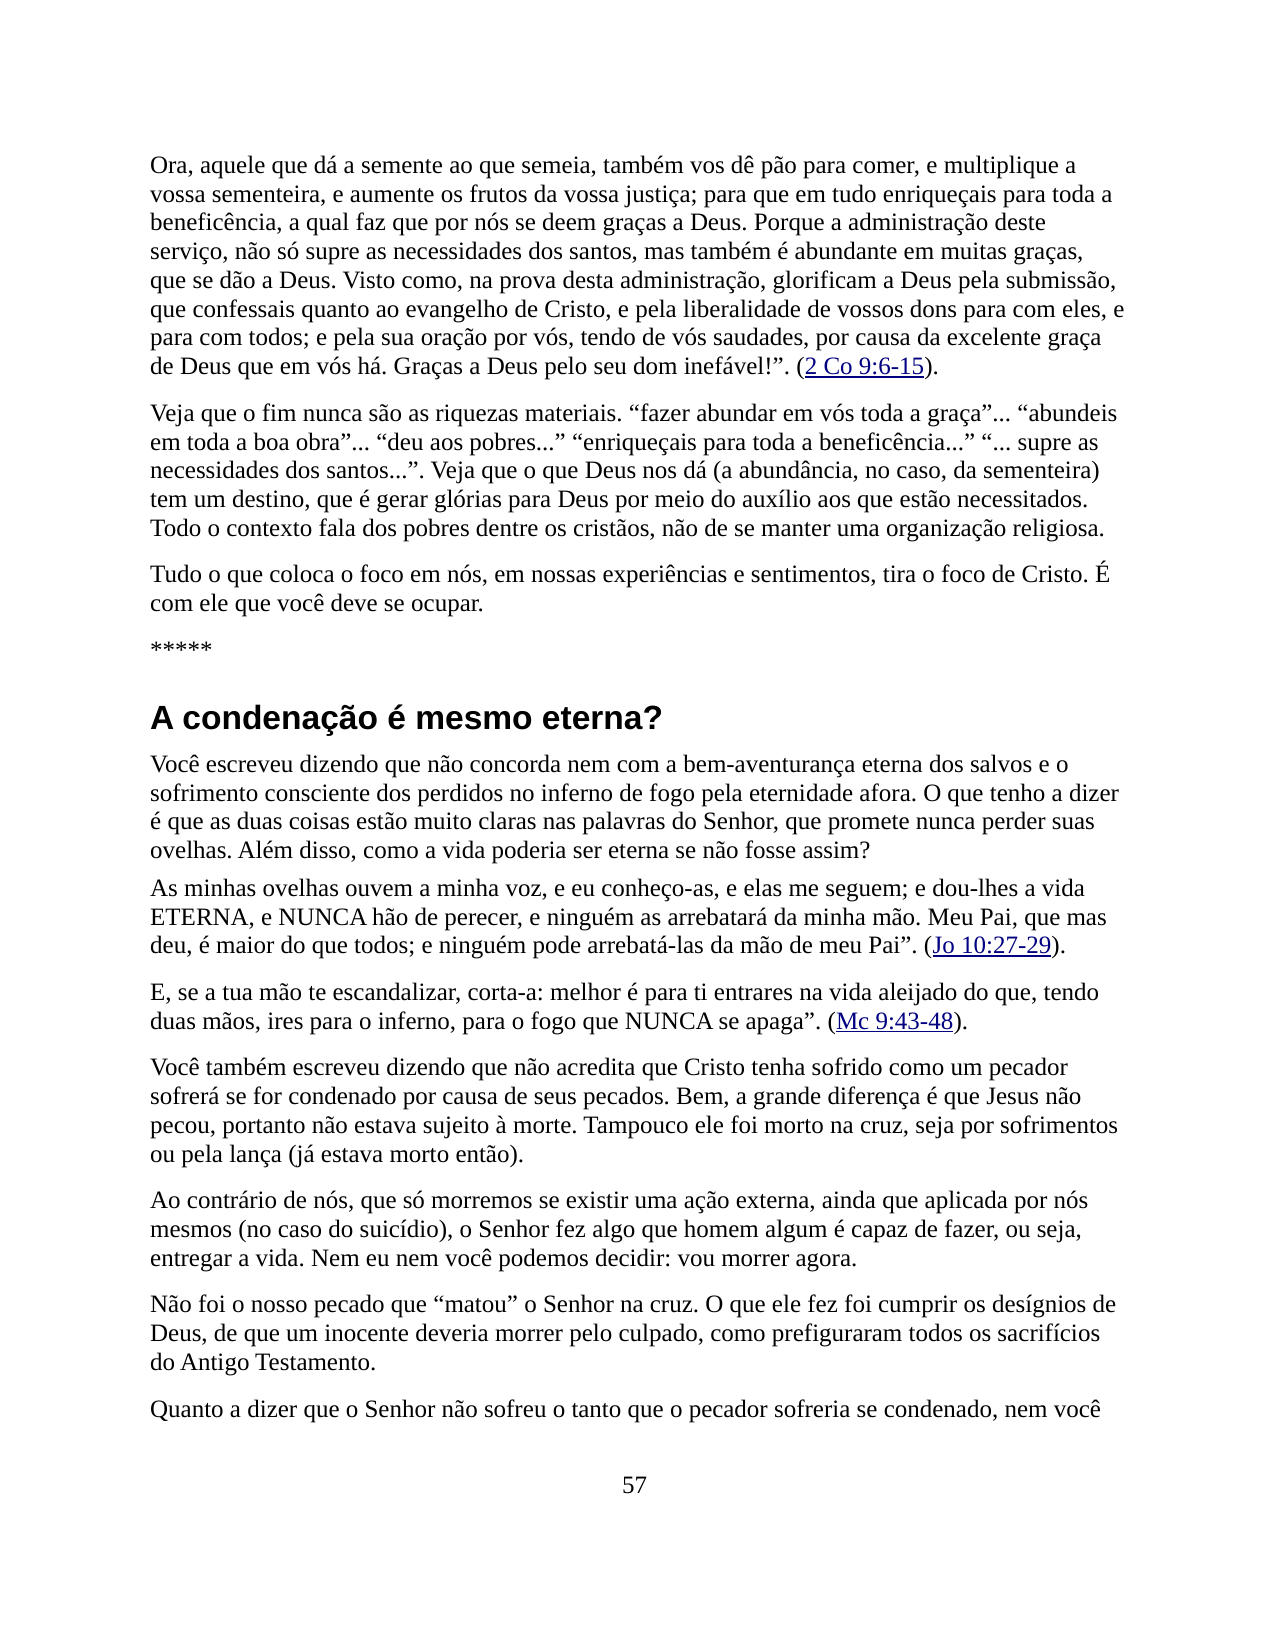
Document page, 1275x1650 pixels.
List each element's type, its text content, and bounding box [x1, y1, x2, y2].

text Você também escreveu dizendo que não acredita que Cristo tenha sofrido como um pecador sofrerá se for condenado por causa de seus pecados. Bem, a grande diferença é que Jesus não pecou, portanto não estava sujeito à morte. Tampouco ele foi morto na cruz, seja por sofrimentos ou pela lança (já estava morto então). [150, 1052, 1125, 1167]
text Ora, aquele que dá a semente ao que semeia, também vos dê pão para comer, e multiplique a vossa sementeira, e aumente os frutos da vossa justiça; para que em tudo enriqueçais para toda a beneficência, a qual faz que por nós se deem graças a Deus. Porque a administração deste serviço, não só supre as necessidades dos santos, mas também é abundante em muitas graças, que se dão a Deus. Visto como, na prova desta administração, glorificam a Deus pela submissão, que confessais quanto ao evangelho de Cristo, e pela liberalidade de vossos dons para com eles, e para com todos; e pela sua oração por vós, tendo de vós saudades, por causa da excelente graça de Deus que em vós há. Graças a Deus pelo seu dom inefável!”. (2 Co 9:6-15). [150, 150, 1125, 380]
text E, se a tua mão te escandalizar, corta-a: melhor é para ti entrares na vida aleijado do que, tendo duas mãos, ires para o inferno, para o fogo que NUNCA se apaga”. (Mc 9:43-48). [150, 977, 1125, 1034]
text As minhas ovelhas ouvem a minha voz, e eu conheço-as, e elas me seguem; e dou-lhes a vida ETERNA, e NUNCA hão de perecer, e ninguém as arrebatará da minha mão. Meu Pai, que mas deu, é maior do que todos; e ninguém pode arrebatá-las da mão de meu Pai”. (Jo 10:27-29). [150, 873, 1125, 959]
text Tudo o que coloca o foco em nós, em nossas experiências e sentimentos, tira o foco de Cristo. É com ele que você deve se ocupar. [150, 559, 1125, 617]
text Você escreveu dizendo que não concorda nem com a bem-aventurança eterna dos salvos e o sofrimento consciente dos perdidos no inferno de fogo pela eternidade afora. O que tenho a dizer é que as duas coisas estão muito claras nas palavras do Senhor, que promete nunca perder suas ovelhas. Além disso, como a vida poderia ser eterna se não fosse assim? [150, 749, 1125, 864]
text Veja que o fim nunca são as riquezas materiais. “fazer abundar em vós toda a graça”... “abundeis em toda a boa obra”... “deu aos pobres...” “enriqueçais para toda a beneficência...” “... supre as necessidades dos santos...”. Veja que o que Deus nos dá (a abundância, no caso, da sementeira) tem um destino, que é gerar glórias para Deus por meio do auxílio aos que estão necessitados. Todo o contexto fala dos pobres dentre os cristãos, não de se manter uma organização religiosa. [150, 398, 1125, 542]
text Quanto a dizer que o Senhor não sofreu o tanto que o pecador sofreria se condenado, nem você [150, 1394, 1125, 1422]
subtitle A condenação é mesmo eterna? [150, 698, 1125, 736]
text Não foi o nosso pecado que “matou” o Senhor na cruz. O que ele fez foi cumprir os desígnios de Deus, de que um inocente deveria morrer pelo culpado, como prefiguraram todos os sacrifícios do Antigo Testamento. [150, 1289, 1125, 1376]
text Ao contrário de nós, que só morremos se existir uma ação externa, ainda que aplicada por nós mesmos (no caso do suicídio), o Senhor fez algo que homem algum é capaz de fazer, ou seja, entregar a vida. Nem eu nem você podemos decidir: vou morrer agora. [150, 1185, 1125, 1272]
text ***** [150, 635, 1125, 664]
